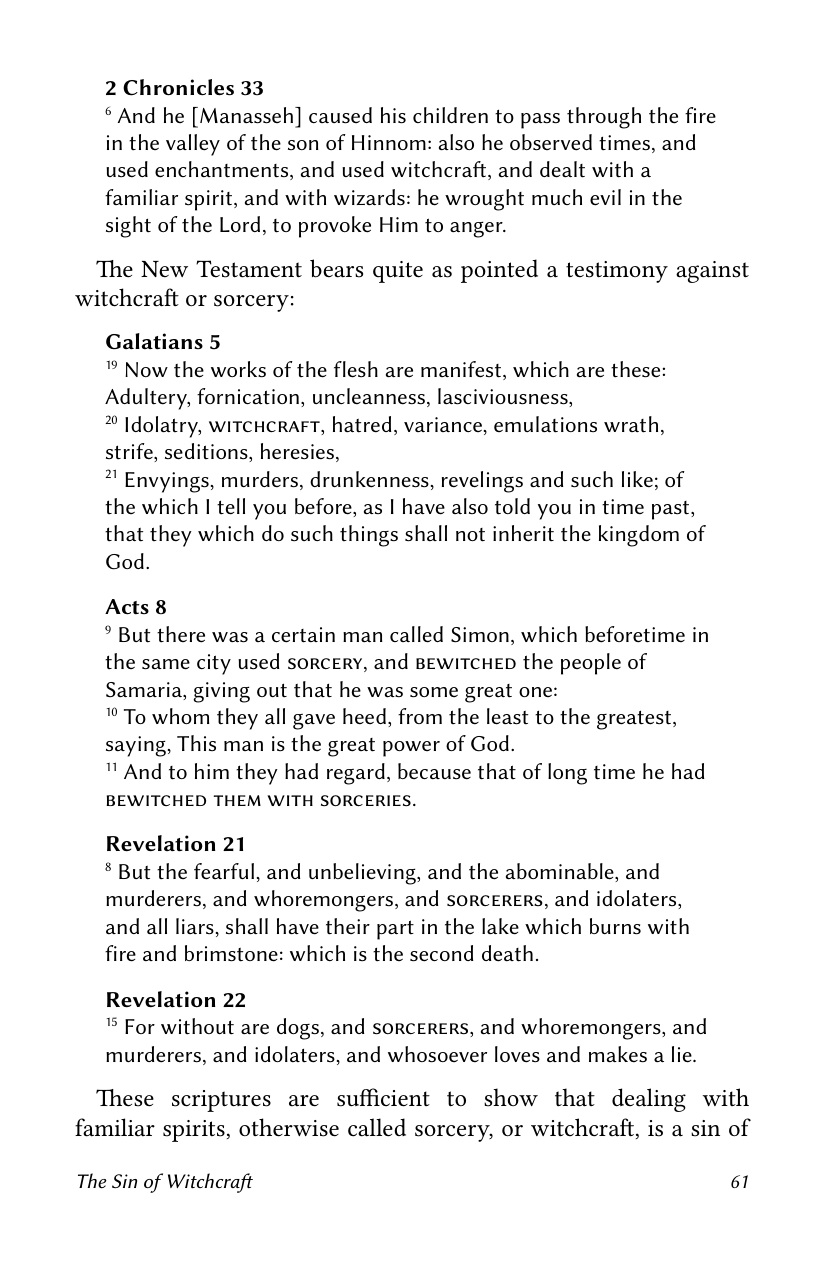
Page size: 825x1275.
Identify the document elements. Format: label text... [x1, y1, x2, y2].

text These scriptures are sufficient to show that dealing with familiar spirits, otherwise called sorcery, or witchcraft, is a sin of [75, 1084, 750, 1142]
text 20 Idolatry, WITCHCRAFT, hatred, variance, emulations wrath, strife, seditions, heresies, [105, 412, 720, 465]
text 11 And to him they had regard, because that of long time he had BEWITCHED THEM WITH SORCERIES. [105, 759, 720, 812]
text 6 And he [Manasseh] caused his children to pass through the fire in the valley of the son of Hinnom: also he observed times, and used enchantments, and used witchcraft, and dealt with a familiar spirit, and with wizards: he wrought much evil in the sight of the Lord, to provoke Him to anger. [105, 103, 720, 238]
text 2 Chronicles 33 [105, 75, 750, 101]
text 9 But there was a certain man called Simon, which beforetime in the same city used SORCERY, and BEWITCHED the people of Samaria, giving out that he was some great one: [105, 622, 720, 703]
text 8 But the fearful, and unbelieving, and the abominable, and murderers, and whoremongers, and SORCERERS, and idolaters, and all liars, shall have their part in the lake which burns with fire and brimstone: which is the second death. [105, 859, 720, 967]
text Revelation 22 [105, 986, 750, 1013]
text 10 To whom they all gave heed, from the least to the greatest, saying, This man is the great power of God. [105, 704, 720, 757]
text Galatians 5 [105, 329, 750, 356]
text The New Testament bears quite as pointed a testimony against witchcraft or sorcery: [75, 254, 750, 313]
text Revelation 21 [105, 831, 750, 857]
text 19 Now the works of the flesh are manifest, which are these: Adultery, fornication, uncleanness, lasciviousness, [105, 357, 720, 411]
text 15 For without are dogs, and SORCERERS, and whoremongers, and murderers, and idolaters, and whosoever loves and makes a lie. [105, 1014, 720, 1068]
text 21 Envyings, murders, drunkenness, revelings and such like; of the which I tell you before, as I have also told you in time past, that they which do such things shall not inherit the kingdom of God. [105, 467, 720, 575]
text Acts 8 [105, 594, 750, 620]
